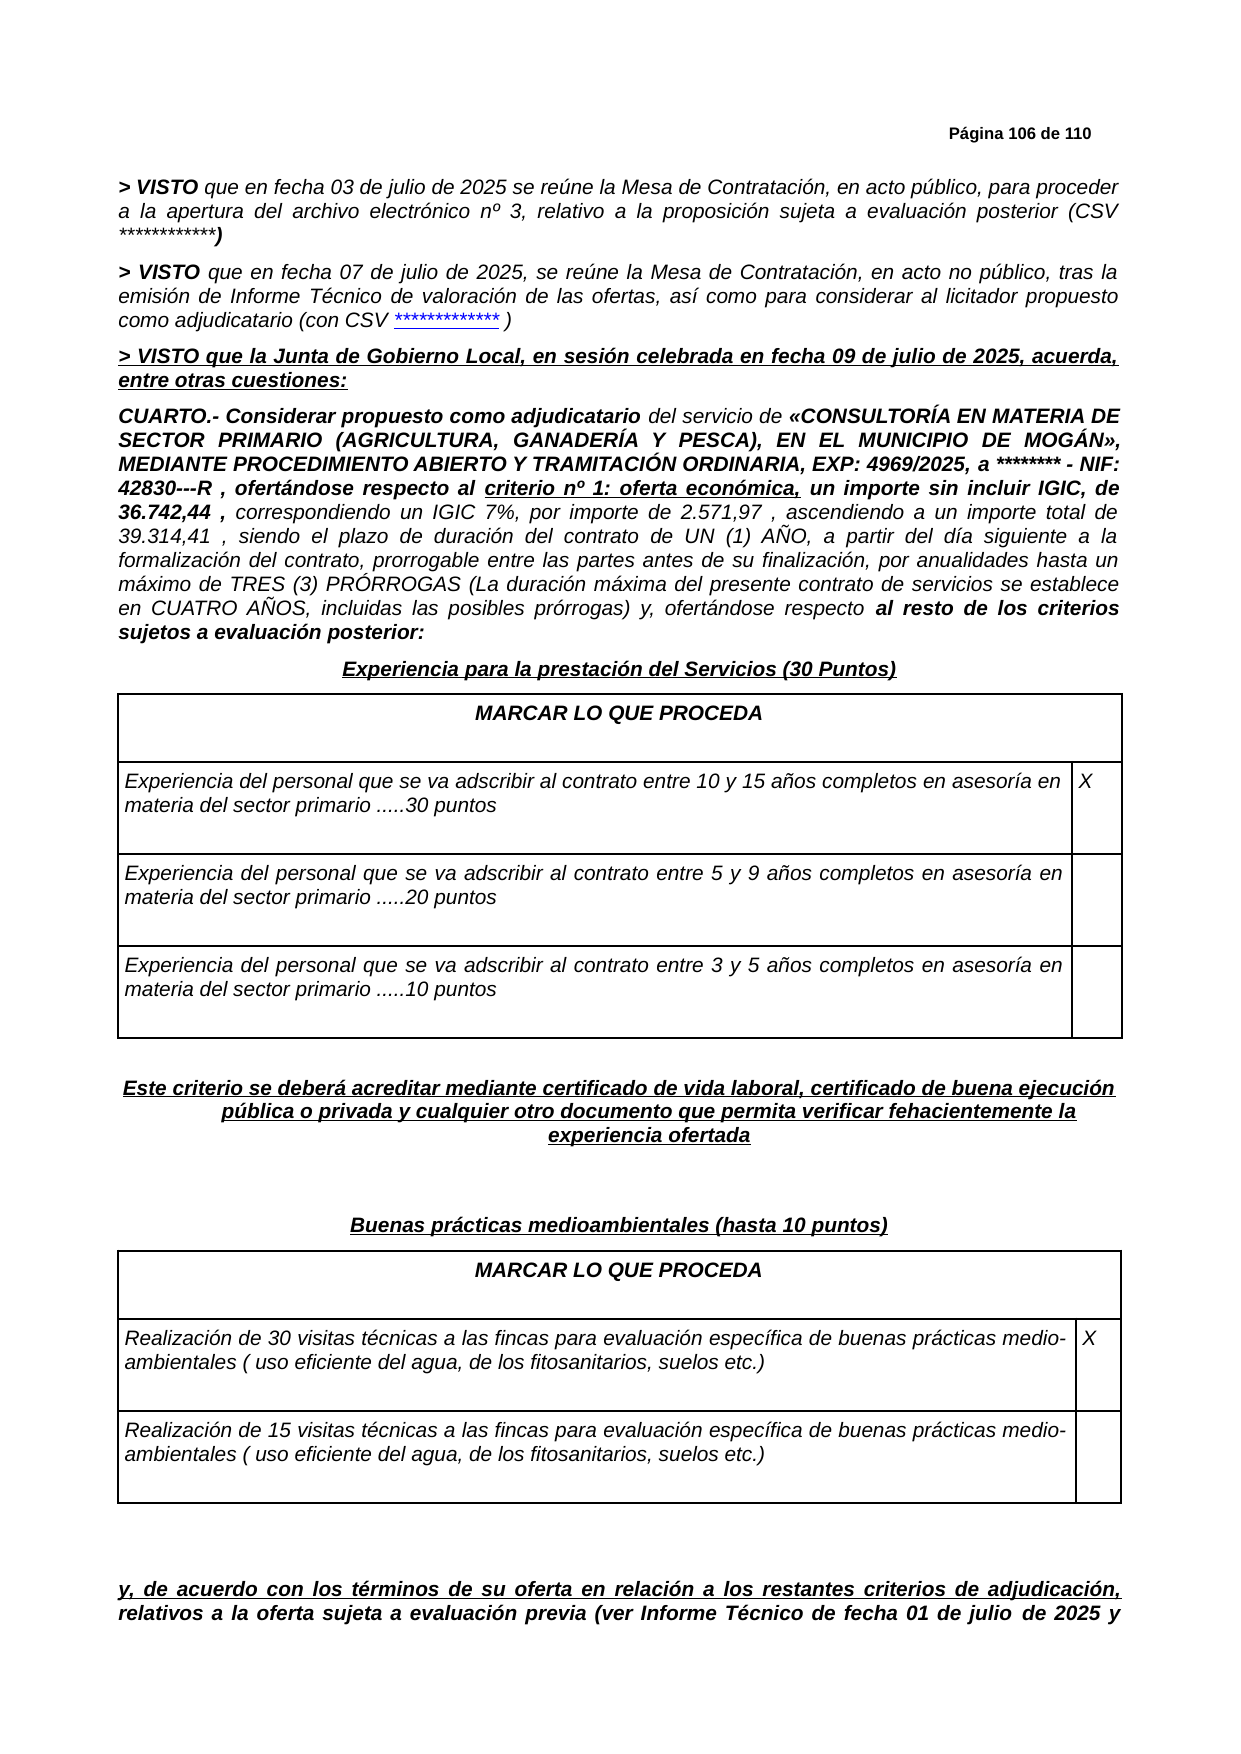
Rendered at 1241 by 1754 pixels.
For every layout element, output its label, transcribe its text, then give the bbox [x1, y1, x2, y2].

text relativos a la oferta sujeta a evaluación previa (ver Informe Técnico de fecha 01 de julio de 2025 y [118, 1599, 1122, 1624]
table_cell [1073, 855, 1121, 945]
table_header MARCAR LO QUE PROCEDA [119, 1252, 1120, 1318]
table_cell Experiencia del personal que se va adscribir al contrato entre 10 y 15 años completos en asesoría en materia del sector primario .....30 puntos [119, 763, 1071, 853]
text y, de acuerdo con los términos de su oferta en relación a los restantes criterios de adjudicación, [118, 1577, 1122, 1598]
text > VISTO que en fecha 07 de julio de 2025, se reúne la Mesa de Contratación, en acto no público, tras la emisión de Informe Técnico de valoración de las ofertas, así como para considerar al licitador propuesto como adjudicatario (con CSV ************* ) [118, 259, 1122, 331]
text > VISTO que en fecha 03 de julio de 2025 se reúne la Mesa de Contratación, en acto público, para proceder a la apertura del archivo electrónico nº 3, relativo a la proposición sujeta a evaluación posterior (CSV ************) [118, 175, 1122, 247]
table_cell Experiencia del personal que se va adscribir al contrato entre 5 y 9 años completos en asesoría en materia del sector primario .....20 puntos [119, 855, 1071, 945]
table_cell Realización de 15 visitas técnicas a las fincas para evaluación específica de buenas prácticas medio-ambientales ( uso eficiente del agua, de los fitosanitarios, suelos etc.) [119, 1412, 1075, 1502]
table_cell [1077, 1412, 1120, 1502]
text CUARTO.- Considerar propuesto como adjudicatario del servicio de «CONSULTORÍA EN MATERIA DE SECTOR PRIMARIO (AGRICULTURA, GANADERÍA Y PESCA), EN EL MUNICIPIO DE MOGÁN», MEDIANTE PROCEDIMIENTO ABIERTO Y TRAMITACIÓN ORDINARIA, EXP: 4969/2025, a ******** - NIF: 42830---R , ofertándose respecto al criterio nº 1: oferta económica, un importe sin incluir IGIC, de 36.742,44 , correspondiendo un IGIC 7%, por importe de 2.571,97 , ascendiendo a un importe total de 39.314,41 , siendo el plazo de duración del contrato de UN (1) AÑO, a partir del día siguiente a la formalización del contrato, prorrogable entre las partes antes de su finalización, por anualidades hasta un máximo de TRES (3) PRÓRROGAS (La duración máxima del presente contrato de servicios se establece en CUATRO AÑOS, incluidas las posibles prórrogas) y, ofertándose respecto al resto de los criterios sujetos a evaluación posterior: [118, 404, 1122, 644]
table_cell [1073, 947, 1121, 1037]
table_cell X [1073, 763, 1121, 853]
text > VISTO que la Junta de Gobierno Local, en sesión celebrada en fecha 09 de julio de 2025, acuerda, entre otras cuestiones: [118, 344, 1122, 392]
table_cell Realización de 30 visitas técnicas a las fincas para evaluación específica de buenas prácticas medio-ambientales ( uso eficiente del agua, de los fitosanitarios, suelos etc.) [119, 1320, 1075, 1409]
table_header MARCAR LO QUE PROCEDA [119, 695, 1121, 761]
subtitle Este criterio se deberá acreditar mediante certificado de vida laboral, certificado de buena ejecución pública o privada y cualquier otro documento que permita verificar fehacientemente la experiencia ofertada [118, 1075, 1122, 1147]
table_cell Experiencia del personal que se va adscribir al contrato entre 3 y 5 años completos en asesoría en materia del sector primario .....10 puntos [119, 947, 1071, 1037]
text Experiencia para la prestación del Servicios (30 Puntos) [118, 656, 1122, 680]
text Buenas prácticas medioambientales (hasta 10 puntos) [118, 1213, 1122, 1237]
table_cell X [1077, 1320, 1120, 1409]
